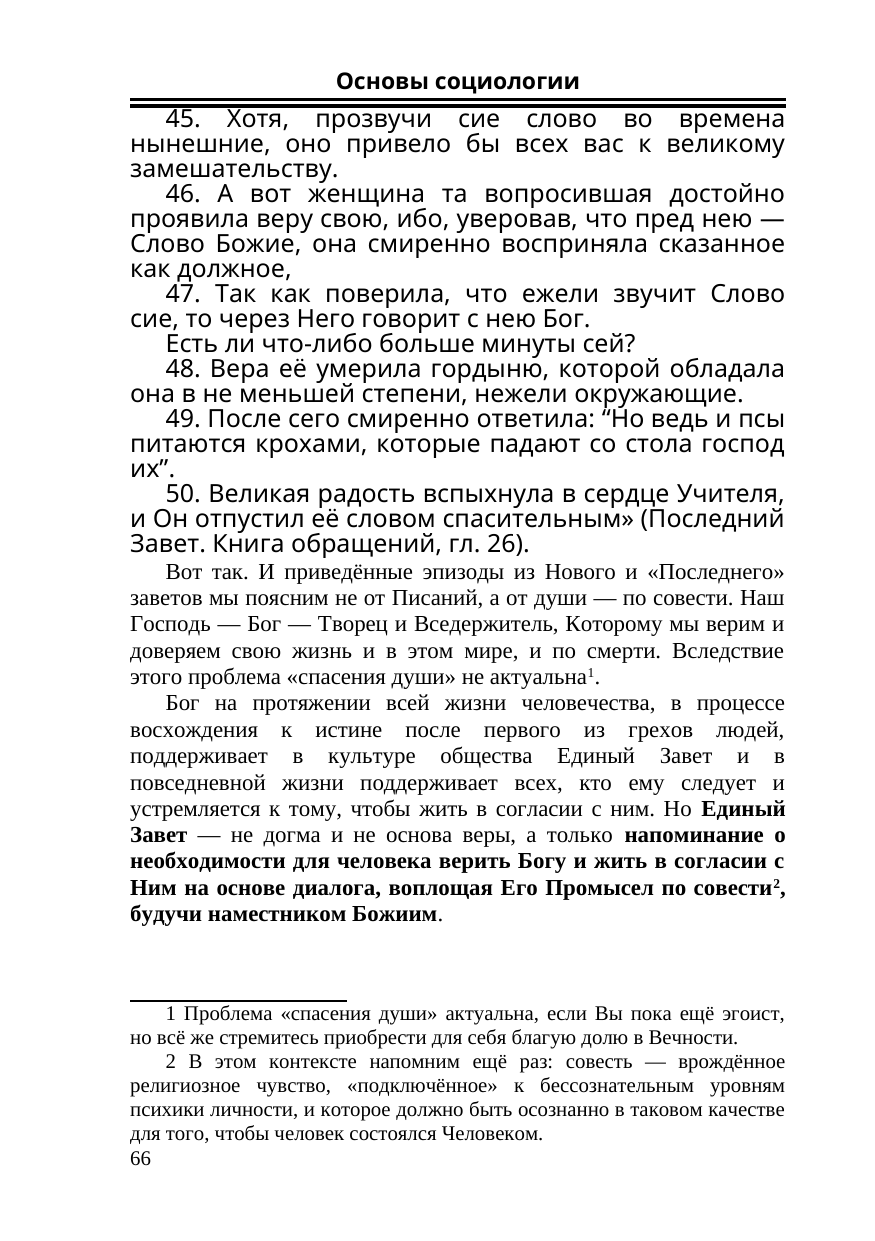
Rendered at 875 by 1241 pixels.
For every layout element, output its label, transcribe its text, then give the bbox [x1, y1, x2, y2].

text 50. Великая радость вспыхнула в сердце Учителя, и Он отпустил её словом спасительным» (Последний Завет. Книга обращений, гл. 26). [130, 483, 786, 558]
text Бог на протяжении всей жизни человечества, в процессе восхождения к истине после первого из грехов людей, поддерживает в культуре общества Единый Завет и в повседневной жизни поддерживает всех, кто ему следует и устремляется к тому, чтобы жить в согласии с ним. Но Единый Завет — не догма и не основа веры, а только напоминание о необходимости для человека верить Богу и жить в согласии с Ним на основе диалога, воплощая Его Промысел по совести, будучи наместником Божиим. [130, 689, 786, 927]
text 46. А вот женщина та вопросившая достойно проявила веру свою, ибо, уверовав, что пред нею — Слово Божие, она смиренно восприняла сказанное как должное, [130, 183, 786, 283]
text 45. Хотя, прозвучи сие слово во времена нынешние, оно привело бы всех вас к великому замешательству. [130, 108, 786, 183]
text Есть ли что-либо больше минуты сей? [130, 333, 786, 358]
text 48. Вера её умерила гордыню, которой обладала она в не меньшей степени, нежели окружающие. [130, 358, 786, 408]
text В этом контексте напомним ещё раз: совесть — врождённое религиозное чувство, «подключённое» к бессознательным уровням психики личности, и которое должно быть осознанно в таковом качестве для того, чтобы человек состоялся Человеком. [130, 1049, 786, 1145]
text Проблема «спасения души» актуальна, если Вы пока ещё эгоист, но всё же стремитесь приобрести для себя благую долю в Вечности. [130, 1001, 786, 1049]
text Вот так. И приведённые эпизоды из Нового и «Последнего» заветов мы поясним не от Писаний, а от души — по совести. Наш Господь — Бог — Творец и Вседержитель, Которому мы верим и доверяем свою жизнь и в этом мире, и по смерти. Вследствие этого проблема «спасения души» не актуальна. [130, 558, 786, 689]
text 47. Так как поверила, что ежели звучит Слово сие, то через Него говорит с нею Бог. [130, 283, 786, 333]
text 49. После сего смиренно ответила: “Но ведь и псы питаются крохами, которые падают со стола господ их”. [130, 408, 786, 483]
